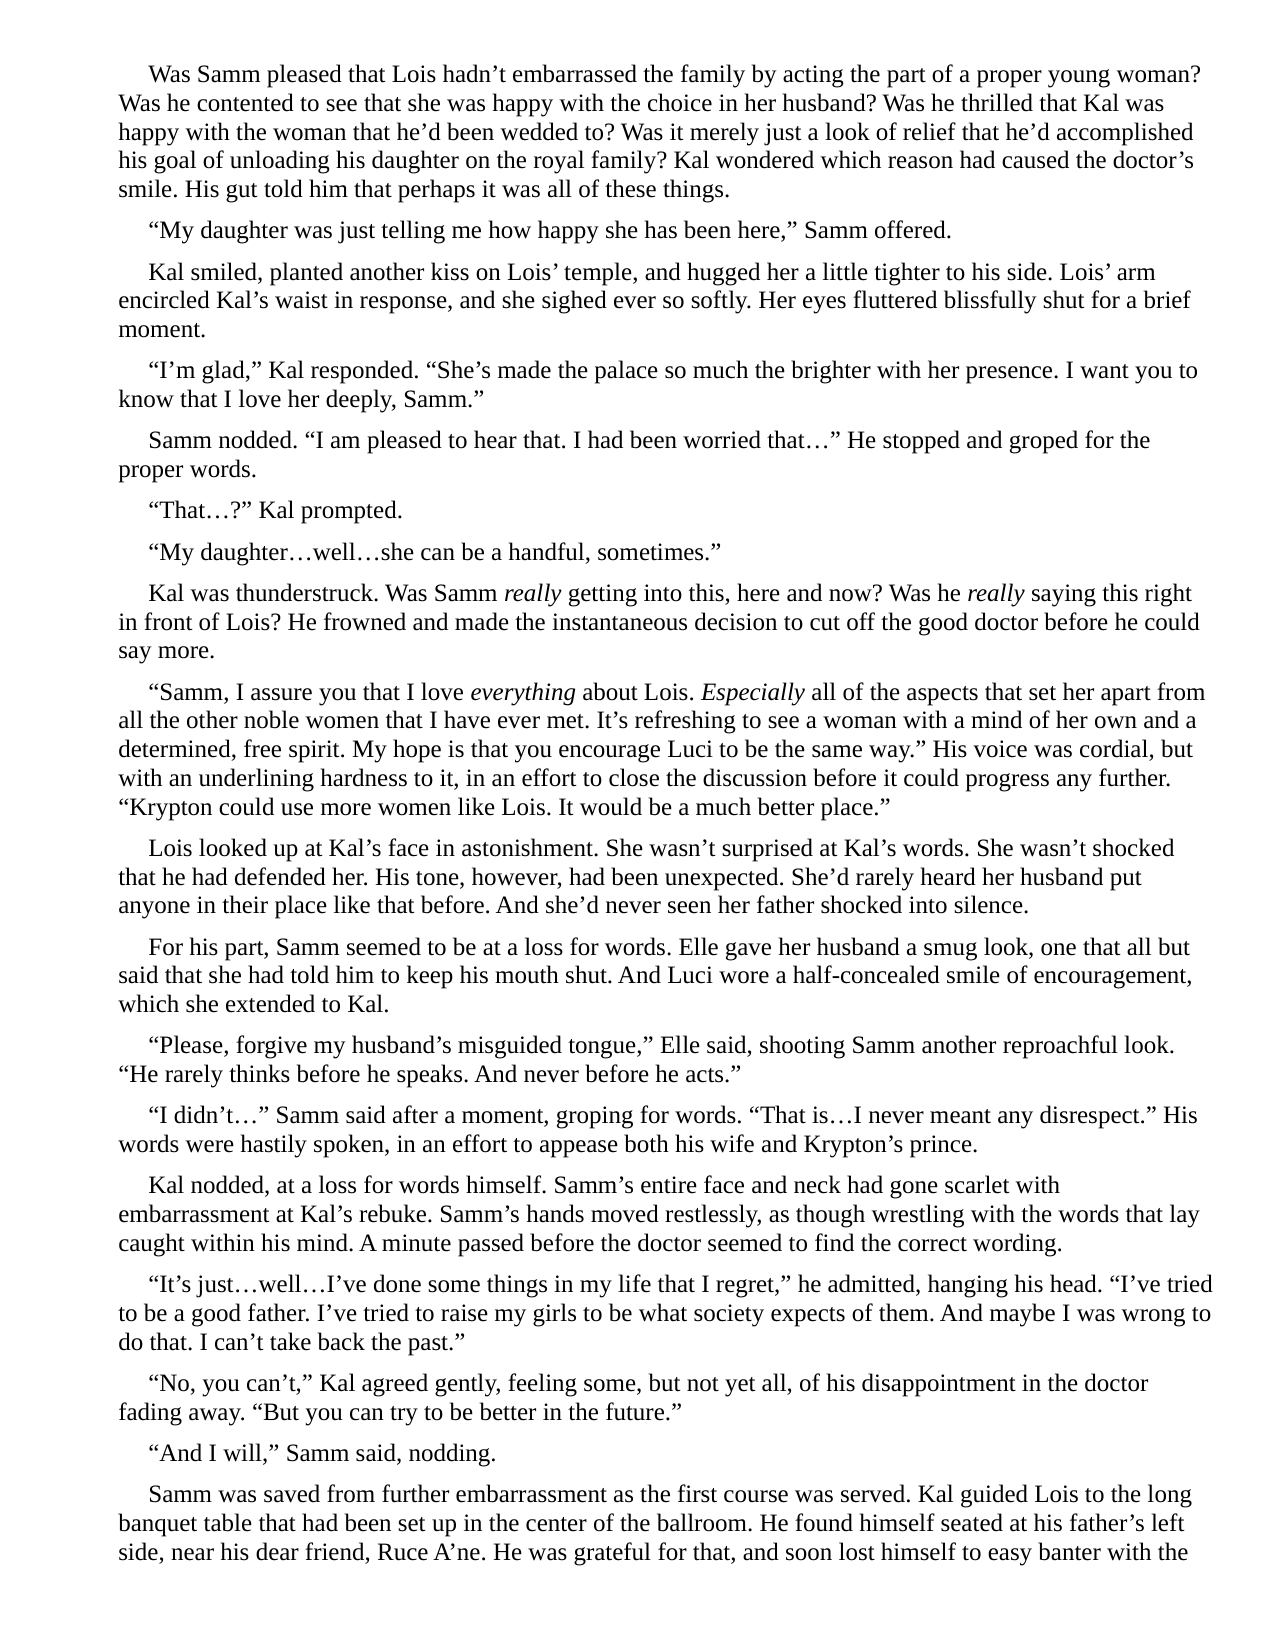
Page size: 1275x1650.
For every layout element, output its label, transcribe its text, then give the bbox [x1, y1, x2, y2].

text “It’s just…well…I’ve done some things in my life that I regret,” he admitted, hanging his head. “I’ve tried to be a good father. I’ve tried to raise my girls to be what society expects of them. And maybe I was wrong to do that. I can’t take back the past.” [118, 1269, 1216, 1355]
text Was Samm pleased that Lois hadn’t embarrassed the family by acting the part of a proper young woman? Was he contented to see that she was happy with the choice in her husband? Was he thrilled that Kal was happy with the woman that he’d been wedded to? Was it merely just a look of relief that he’d accomplished his goal of unloading his daughter on the royal family? Kal wondered which reason had caused the doctor’s smile. His gut told him that perhaps it was all of these things. [118, 59, 1216, 203]
text “Samm, I assure you that I love everything about Lois. Especially all of the aspects that set her apart from all the other noble women that I have ever met. It’s refreshing to see a woman with a mind of her own and a determined, free spirit. My hope is that you encourage Luci to be the same way.” His voice was cordial, but with an underlining hardness to it, in an effort to close the discussion before it could progress any further. “Krypton could use more women like Lois. It would be a much better place.” [118, 677, 1216, 820]
text Lois looked up at Kal’s face in astonishment. She wasn’t surprised at Kal’s words. She wasn’t shocked that he had defended her. His tone, however, had been unexpected. She’d rarely heard her husband put anyone in their place like that before. And she’d never seen her father shocked into silence. [118, 833, 1216, 919]
text For his part, Samm seemed to be at a loss for words. Elle gave her husband a smug look, one that all but said that she had told him to keep his mouth shut. And Luci wore a half-concealed smile of encouragement, which she extended to Kal. [118, 932, 1216, 1018]
text Kal was thunderstruck. Was Samm really getting into this, here and now? Was he really saying this right in front of Lois? He frowned and made the instantaneous decision to cut off the good doctor before he could say more. [118, 578, 1216, 664]
text Kal nodded, at a loss for words himself. Samm’s entire face and neck had gone scarlet with embarrassment at Kal’s rebuke. Samm’s hands moved restlessly, as though wrestling with the words that lay caught within his mind. A minute passed before the doctor seemed to find the correct wording. [118, 1170, 1216, 1257]
text “And I will,” Samm said, nodding. [118, 1438, 1216, 1467]
text “I didn’t…” Samm said after a moment, groping for words. “That is…I never meant any disrespect.” His words were hastily spoken, in an effort to appease both his wife and Krypton’s prince. [118, 1100, 1216, 1158]
text “I’m glad,” Kal responded. “She’s made the palace so much the brighter with her presence. I want you to know that I love her deeply, Samm.” [118, 355, 1216, 413]
text “Please, forgive my husband’s misguided tongue,” Elle said, shooting Samm another reproachful look. “He rarely thinks before he speaks. And never before he acts.” [118, 1030, 1216, 1088]
text Samm was saved from further embarrassment as the first course was served. Kal guided Lois to the long banquet table that had been set up in the center of the ballroom. He found himself seated at his father’s left side, near his dear friend, Ruce A’ne. He was grateful for that, and soon lost himself to easy banter with the [118, 1479, 1216, 1565]
text Samm nodded. “I am pleased to hear that. I had been worried that…” He stopped and groped for the proper words. [118, 425, 1216, 483]
text Kal smiled, planted another kiss on Lois’ temple, and hugged her a little tighter to his side. Lois’ arm encircled Kal’s waist in response, and she sighed ever so softly. Her eyes fluttered blissfully shut for a brief moment. [118, 257, 1216, 343]
text “My daughter…well…she can be a handful, sometimes.” [118, 537, 1216, 565]
text “That…?” Kal prompted. [118, 495, 1216, 524]
text “No, you can’t,” Kal agreed gently, feeling some, but not yet all, of his disappointment in the doctor fading away. “But you can try to be better in the future.” [118, 1368, 1216, 1425]
text “My daughter was just telling me how happy she has been here,” Samm offered. [118, 215, 1216, 244]
